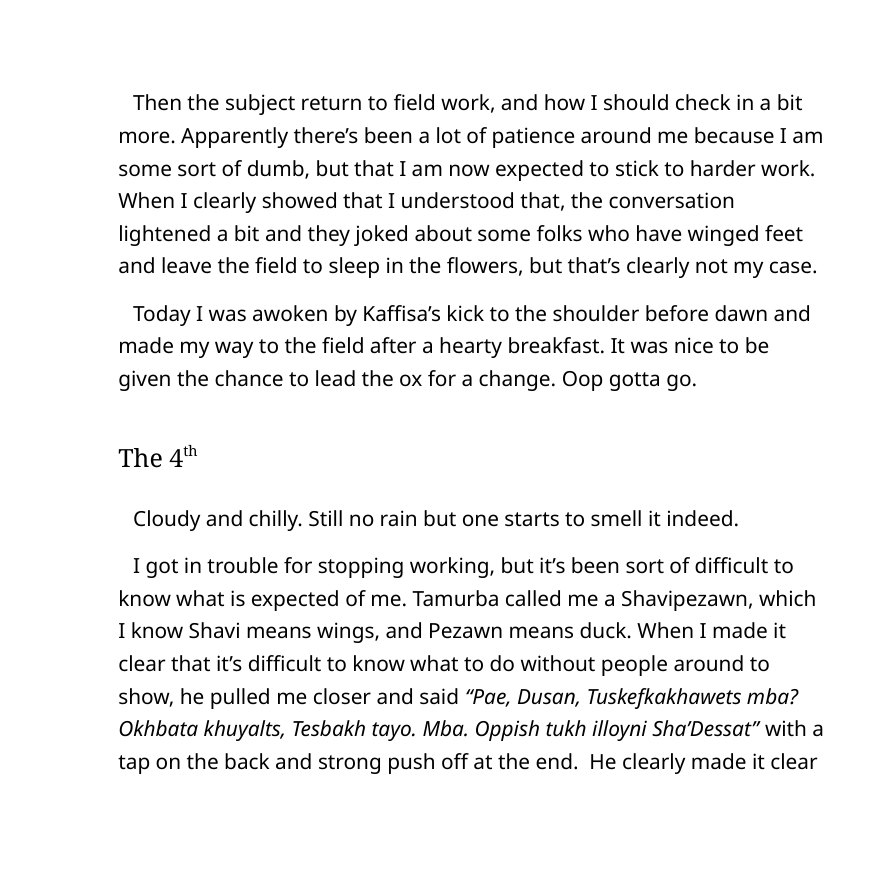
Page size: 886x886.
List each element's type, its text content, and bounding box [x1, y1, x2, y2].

text Then the subject return to field work, and how I should check in a bit more. Apparently there’s been a lot of patience around me because I am some sort of dumb, but that I am now expected to stick to harder work. When I clearly showed that I understood that, the conversation lightened a bit and they joked about some folks who have winged feet and leave the field to sleep in the flowers, but that’s clearly not my case. [118, 88, 827, 280]
text Cloudy and chilly. Still no rain but one starts to smell it indeed. [118, 504, 827, 533]
text Today I was awoken by Kaffisa’s kick to the shoulder before dawn and made my way to the field after a hearty breakfast. It was nice to be given the chance to lead the ox for a change. Oop gotta go. [118, 299, 827, 392]
text I got in trouble for stopping working, but it’s been sort of difficult to know what is expected of me. Tamurba called me a Shavipezawn, which I know Shavi means wings, and Pezawn means duck. When I made it clear that it’s difficult to know what to do without people around to show, he pulled me closer and said “Pae, Dusan, Tuskefkakhawets mba? Okhbata khuyalts, Tesbakh tayo. Mba. Oppish tukh illoyni Sha’Dessat” with a tap on the back and strong push off at the end. He clearly made it clear [118, 551, 827, 775]
subtitle The 4th [118, 441, 827, 475]
